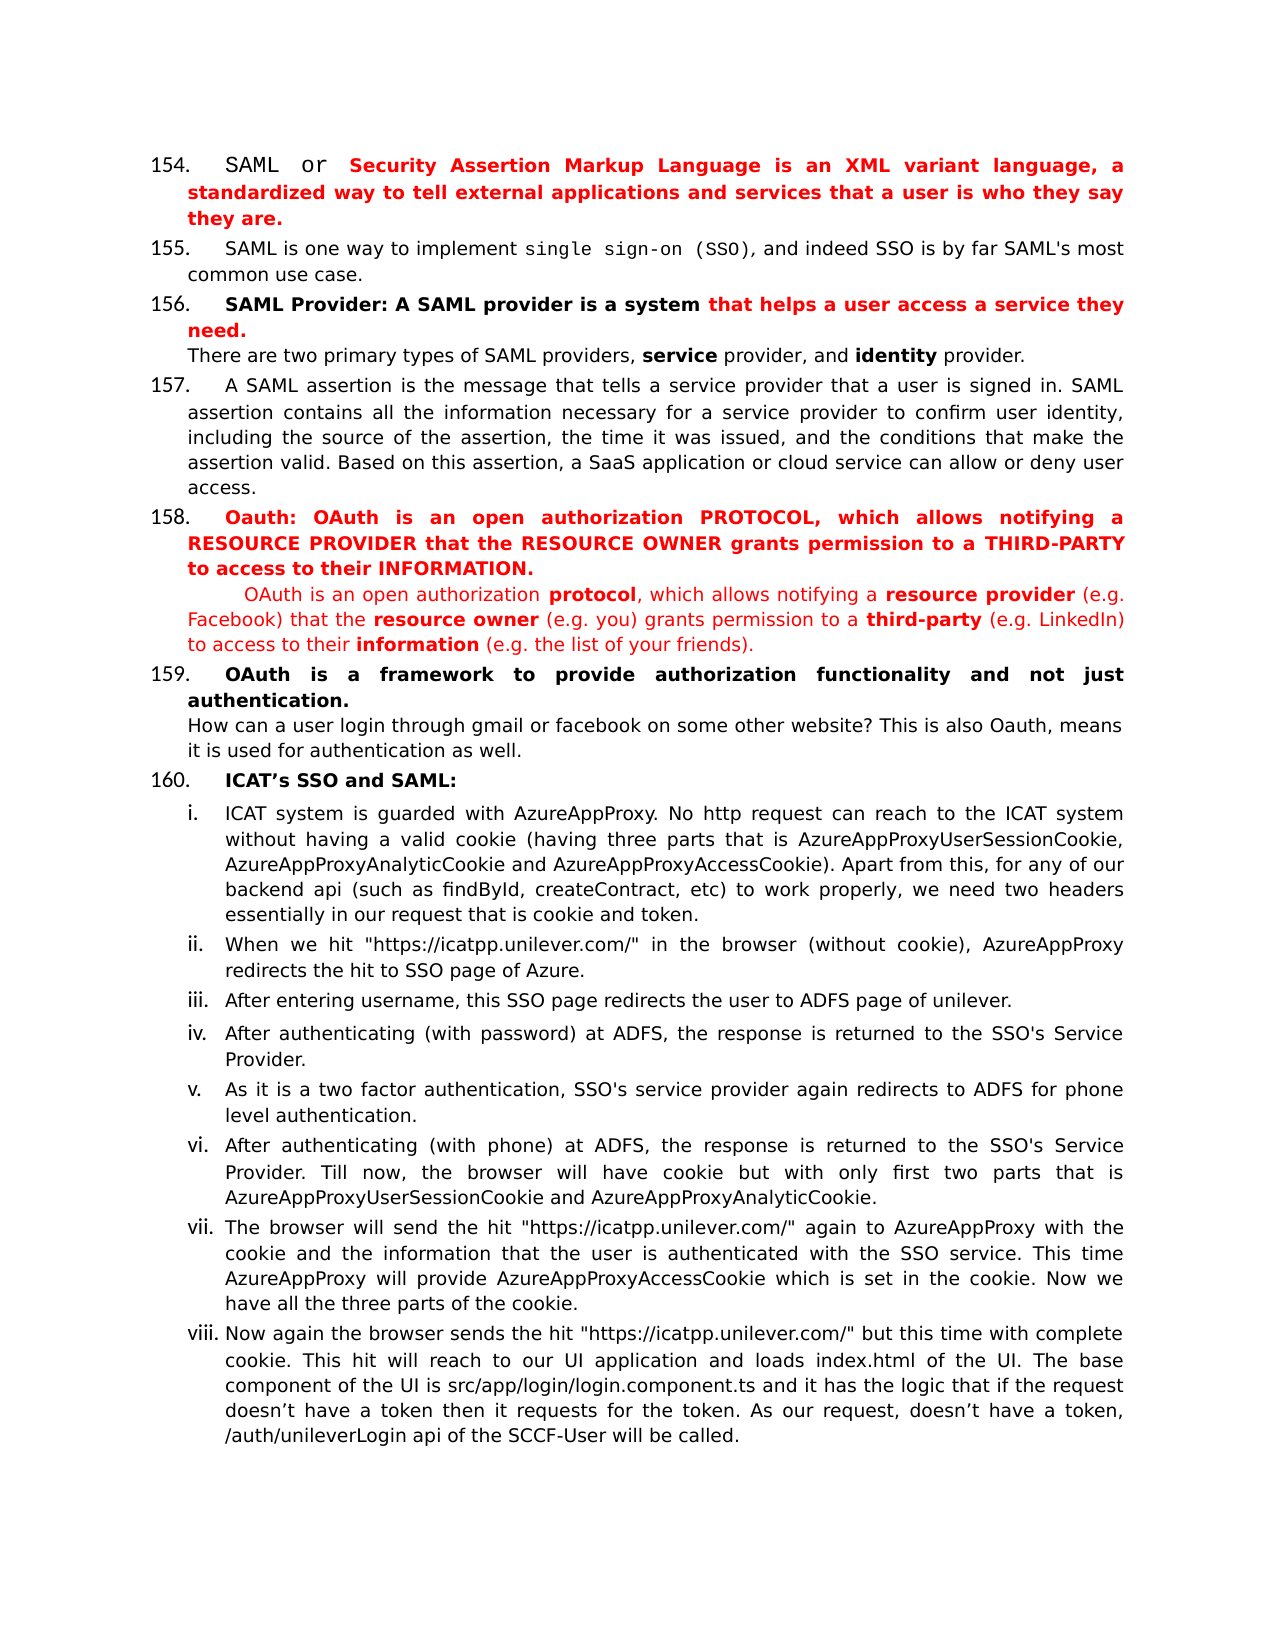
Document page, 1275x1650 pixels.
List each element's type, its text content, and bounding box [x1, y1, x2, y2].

list After entering username, this SSO page redirects the user to ADFS page of unilever. [187, 986, 1125, 1014]
list How can a user login through gmail or facebook on some other website? This is also Oauth, means it is used for authentication as well. [150, 715, 1125, 762]
list ICAT’s SSO and SAML: [150, 765, 1125, 793]
list As it is a two factor authentication, SSO's service provider again redirects to ADFS for phone level authentication. [187, 1074, 1125, 1127]
list After authenticating (with phone) at ADFS, the response is returned to the SSO's Service Provider. Till now, the browser will have cookie but with only first two parts that is AzureAppProxyUserSessionCookie and AzureAppProxyAnalyticCookie. [187, 1131, 1125, 1209]
list OAuth is an open authorization protocol, which allows notifying a resource provider (e.g. Facebook) that the resource owner (e.g. you) grants permission to a third-party (e.g. LinkedIn) to access to their information (e.g. the list of your friends). [150, 583, 1125, 656]
list Oauth: OAuth is an open authorization PROTOCOL, which allows notifying a RESOURCE PROVIDER that the RESOURCE OWNER grants permission to a THIRD-PARTY to access to their INFORMATION. [150, 502, 1125, 580]
list When we hit "https://icatpp.unilever.com/" in the browser (without cookie), AzureAppProxy redirects the hit to SSO page of Azure. [187, 929, 1125, 982]
list There are two primary types of SAML providers, service provider, and identity provider. [150, 345, 1125, 367]
list Now again the browser sends the hit "https://icatpp.unilever.com/" but this time with complete cookie. This hit will reach to our UI application and loads index.html of the UI. The base component of the UI is src/app/login/login.component.ts and it has the logic that if the request doesn’t have a token then it requests for the token. As our request, doesn’t have a token, /auth/unileverLogin api of the SCCF-User will be called. [187, 1318, 1125, 1447]
list SAML is one way to implement single sign-on (SSO), and indeed SSO is by far SAML's most common use case. [150, 233, 1125, 286]
list ICAT system is guarded with AzureAppProxy. No http request can reach to the ICAT system without having a valid cookie (having three parts that is AzureAppProxyUserSessionCookie, AzureAppProxyAnalyticCookie and AzureAppProxyAccessCookie). Apart from this, for any of our backend api (such as findById, createContract, etc) to work properly, we need two headers essentially in our request that is cookie and token. [187, 798, 1125, 926]
list After authenticating (with password) at ADFS, the response is returned to the SSO's Service Provider. [187, 1018, 1125, 1071]
list SAML Provider: A SAML provider is a system that helps a user access a service they need. [150, 289, 1125, 342]
list A SAML assertion is the message that tells a service provider that a user is signed in. SAML assertion contains all the information necessary for a service provider to confirm user identity, including the source of the assertion, the time it was issued, and the conditions that make the assertion valid. Based on this assertion, a SaaS application or cloud service can allow or deny user access. [150, 370, 1125, 499]
list OAuth is a framework to provide authorization functionality and not just authentication. [150, 659, 1125, 712]
list SAML or Security Assertion Markup Language is an XML variant language, a standardized way to tell external applications and services that a user is who they say they are. [150, 150, 1125, 229]
list The browser will send the hit "https://icatpp.unilever.com/" again to AzureAppProxy with the cookie and the information that the user is authenticated with the SSO service. This time AzureAppProxy will provide AzureAppProxyAccessCookie which is set in the cookie. Now we have all the three parts of the cookie. [187, 1212, 1125, 1315]
